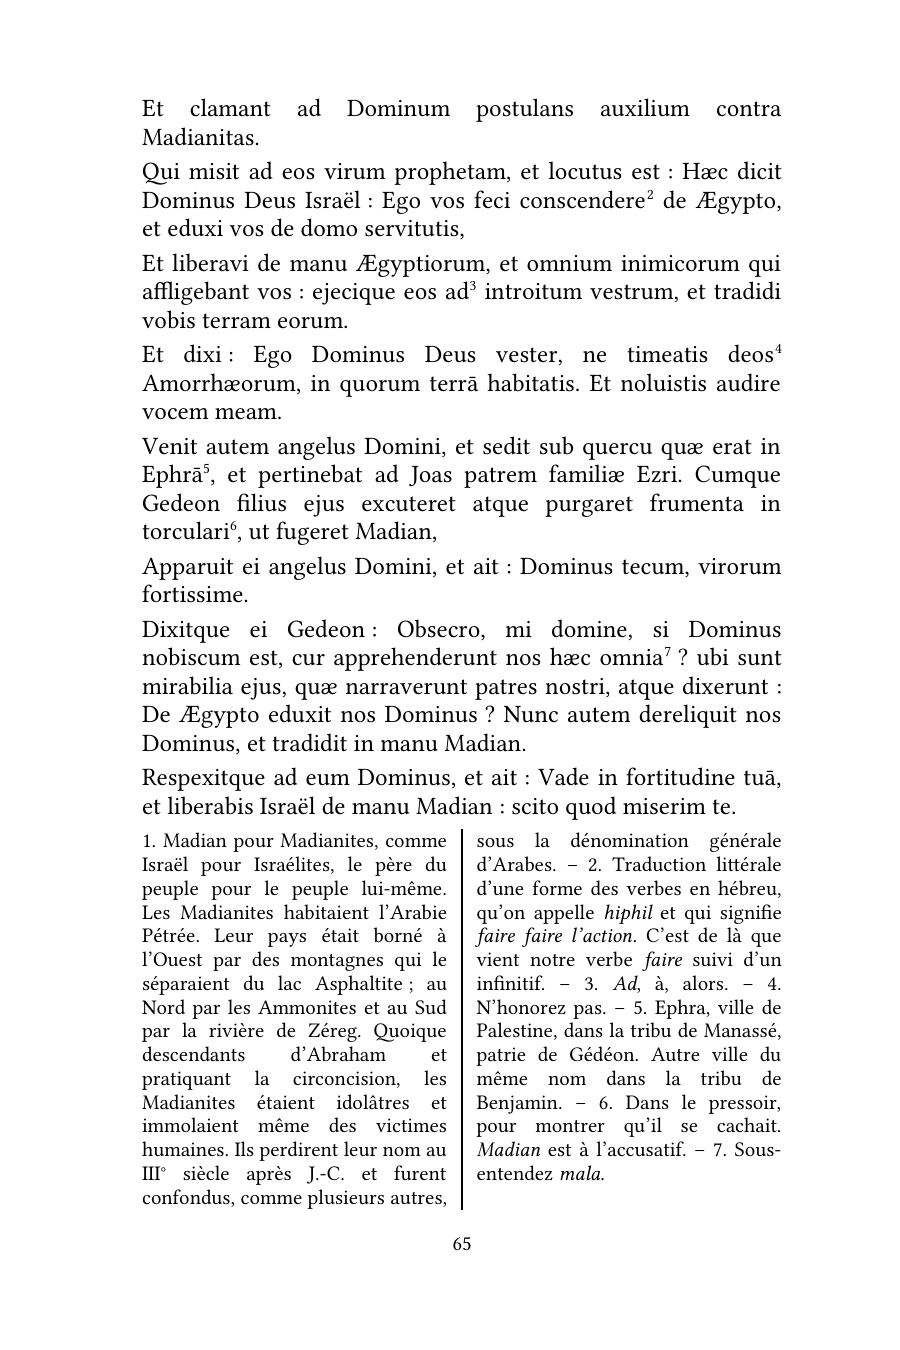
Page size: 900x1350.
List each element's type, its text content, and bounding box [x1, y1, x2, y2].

text Et clamant ad Dominum postulans auxilium contra Madianitas. [142, 94, 782, 152]
text Apparuit ei angelus Domini, et ait : Dominus tecum, virorum fortissime. [142, 552, 782, 609]
text Venit autem angelus Domini, et sedit sub quercu quæ erat in Ephrā5, et pertinebat ad Joas patrem familiæ Ezri. Cumque Gedeon filius ejus excuteret atque purgaret frumenta in torculari6, ut fugeret Madian, [142, 432, 782, 546]
text Qui misit ad eos virum prophetam, et locutus est : Hæc dicit Dominus Deus Israël : Ego vos feci conscendere2 de Ægypto, et eduxi vos de domo servitutis, [142, 157, 782, 243]
text Et dixi : Ego Dominus Deus vester, ne timeatis deos4 Amorrhæorum, in quorum terrā habitatis. Et noluistis audire vocem meam. [142, 340, 782, 426]
text Dixitque ei Gedeon : Obsecro, mi domine, si Dominus nobiscum est, cur apprehenderunt nos hæc omnia7 ? ubi sunt mirabilia ejus, quæ narraverunt patres nostri, atque dixerunt : De Ægypto eduxit nos Dominus ? Nunc autem dereliquit nos Dominus, et tradidit in manu Madian. [142, 615, 782, 757]
text 1. Madian pour Madianites, comme Israël pour Israélites, le père du peuple pour le peuple lui-même. Les Madianites habitaient l’Arabie Pétrée. Leur pays était borné à l’Ouest par des montagnes qui le séparaient du lac Asphaltite ; au Nord par les Ammonites et au Sud par la rivière de Zéreg. Quoique descendants d’Abraham et pratiquant la circoncision, les Madianites étaient idolâtres et immolaient même des victimes humaines. Ils perdirent leur nom au III° siècle après J.-C. et furent confondus, comme plusieurs autres, [142, 829, 447, 1209]
text sous la dénomination générale d’Arabes. – 2. Traduction littérale d’une forme des verbes en hébreu, qu’on appelle hiphil et qui signifie faire faire l’action. C’est de là que vient notre verbe faire suivi d’un infinitif. – 3. Ad, à, alors. – 4. N’honorez pas. – 5. Ephra, ville de Palestine, dans la tribu de Manassé, patrie de Gédéon. Autre ville du même nom dans la tribu de Benjamin. – 6. Dans le pressoir, pour montrer qu’il se cachait. Madian est à l’accusatif. – 7. Sous-entendez mala. [476, 829, 782, 1185]
text Respexitque ad eum Dominus, et ait : Vade in fortitudine tuā, et liberabis Israël de manu Madian : scito quod miserim te. [142, 763, 782, 820]
text Et liberavi de manu Ægyptiorum, et omnium inimicorum qui affligebant vos : ejecique eos ad3 introitum vestrum, et tradidi vobis terram eorum. [142, 249, 782, 334]
